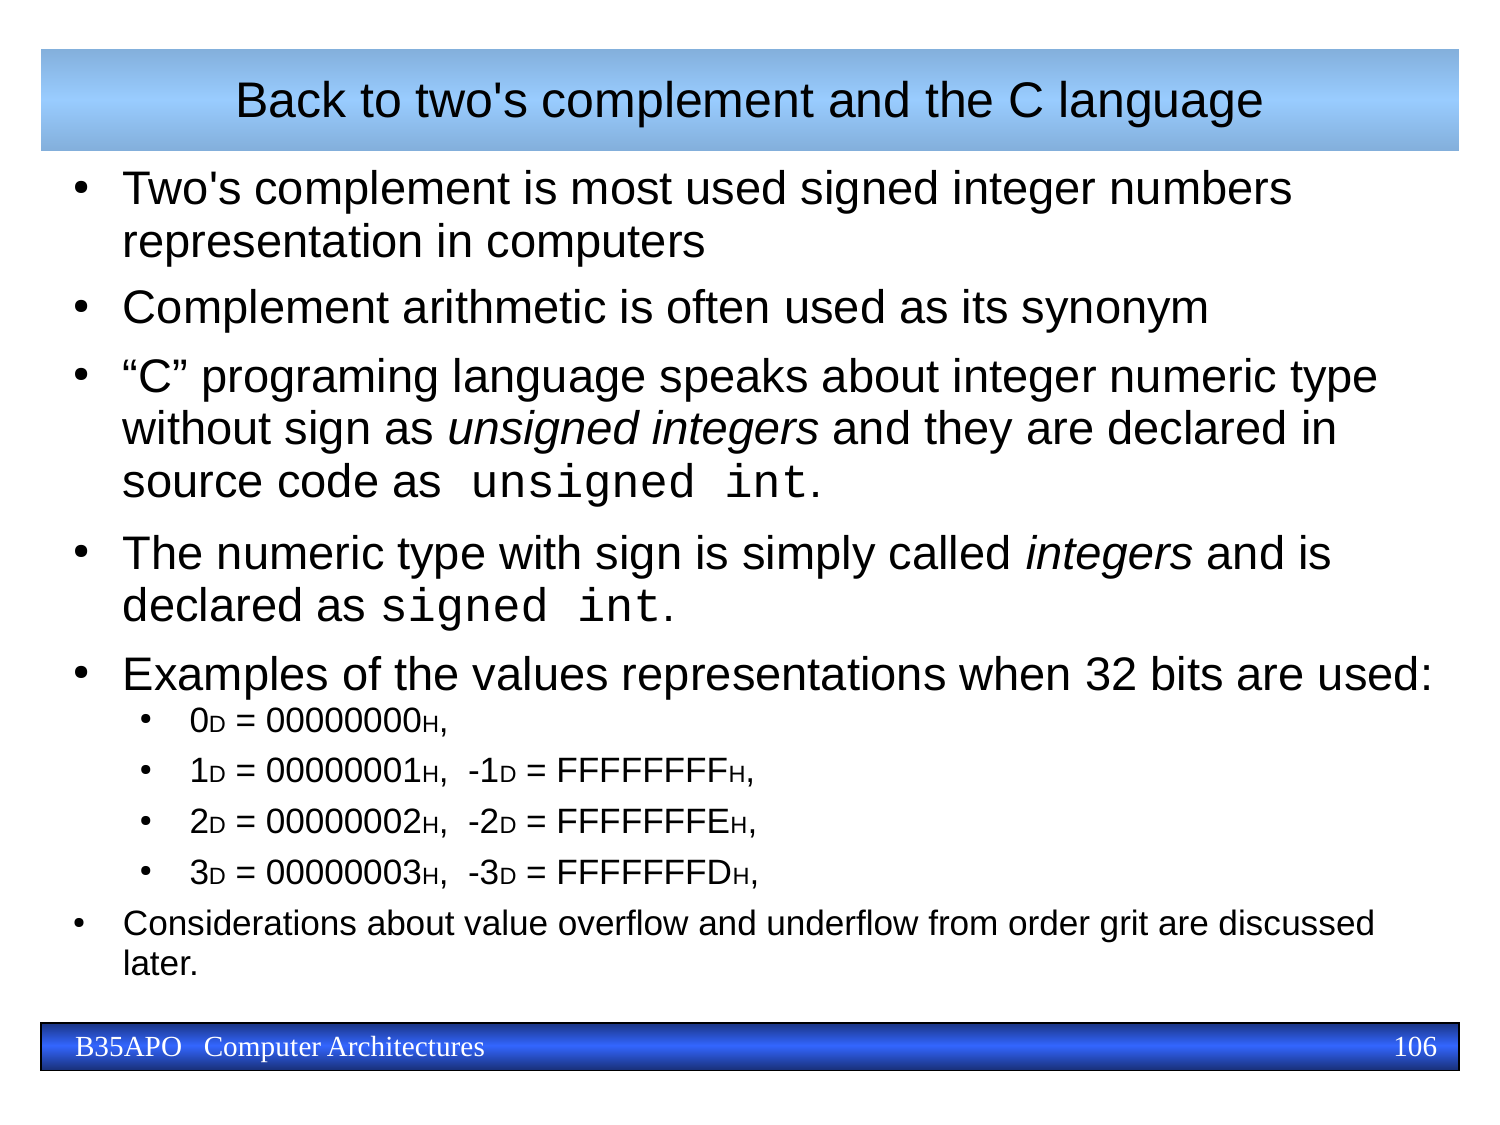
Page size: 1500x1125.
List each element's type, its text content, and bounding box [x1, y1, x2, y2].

list Two's complement is most used signed integer numbers representation in computers Complement arithmetic is often used as its synonym “C” programing language speaks about integer numeric type without sign as unsigned integers and they are declared in source code as unsigned int. The numeric type with sign is simply called integers and is declared as signed int. Examples of the values representations when 32 bits are used: 0D = 00000000H, 1D = 00000001H, -1D = FFFFFFFFH, 2D = 00000002H, -2D = FFFFFFFEH, 3D = 00000003H, -3D = FFFFFFFDH, Considerations about value overflow and underflow from order grit are discussed later. [56, 162, 1444, 1025]
title Back to two's complement and the C language [41, 49, 1459, 151]
